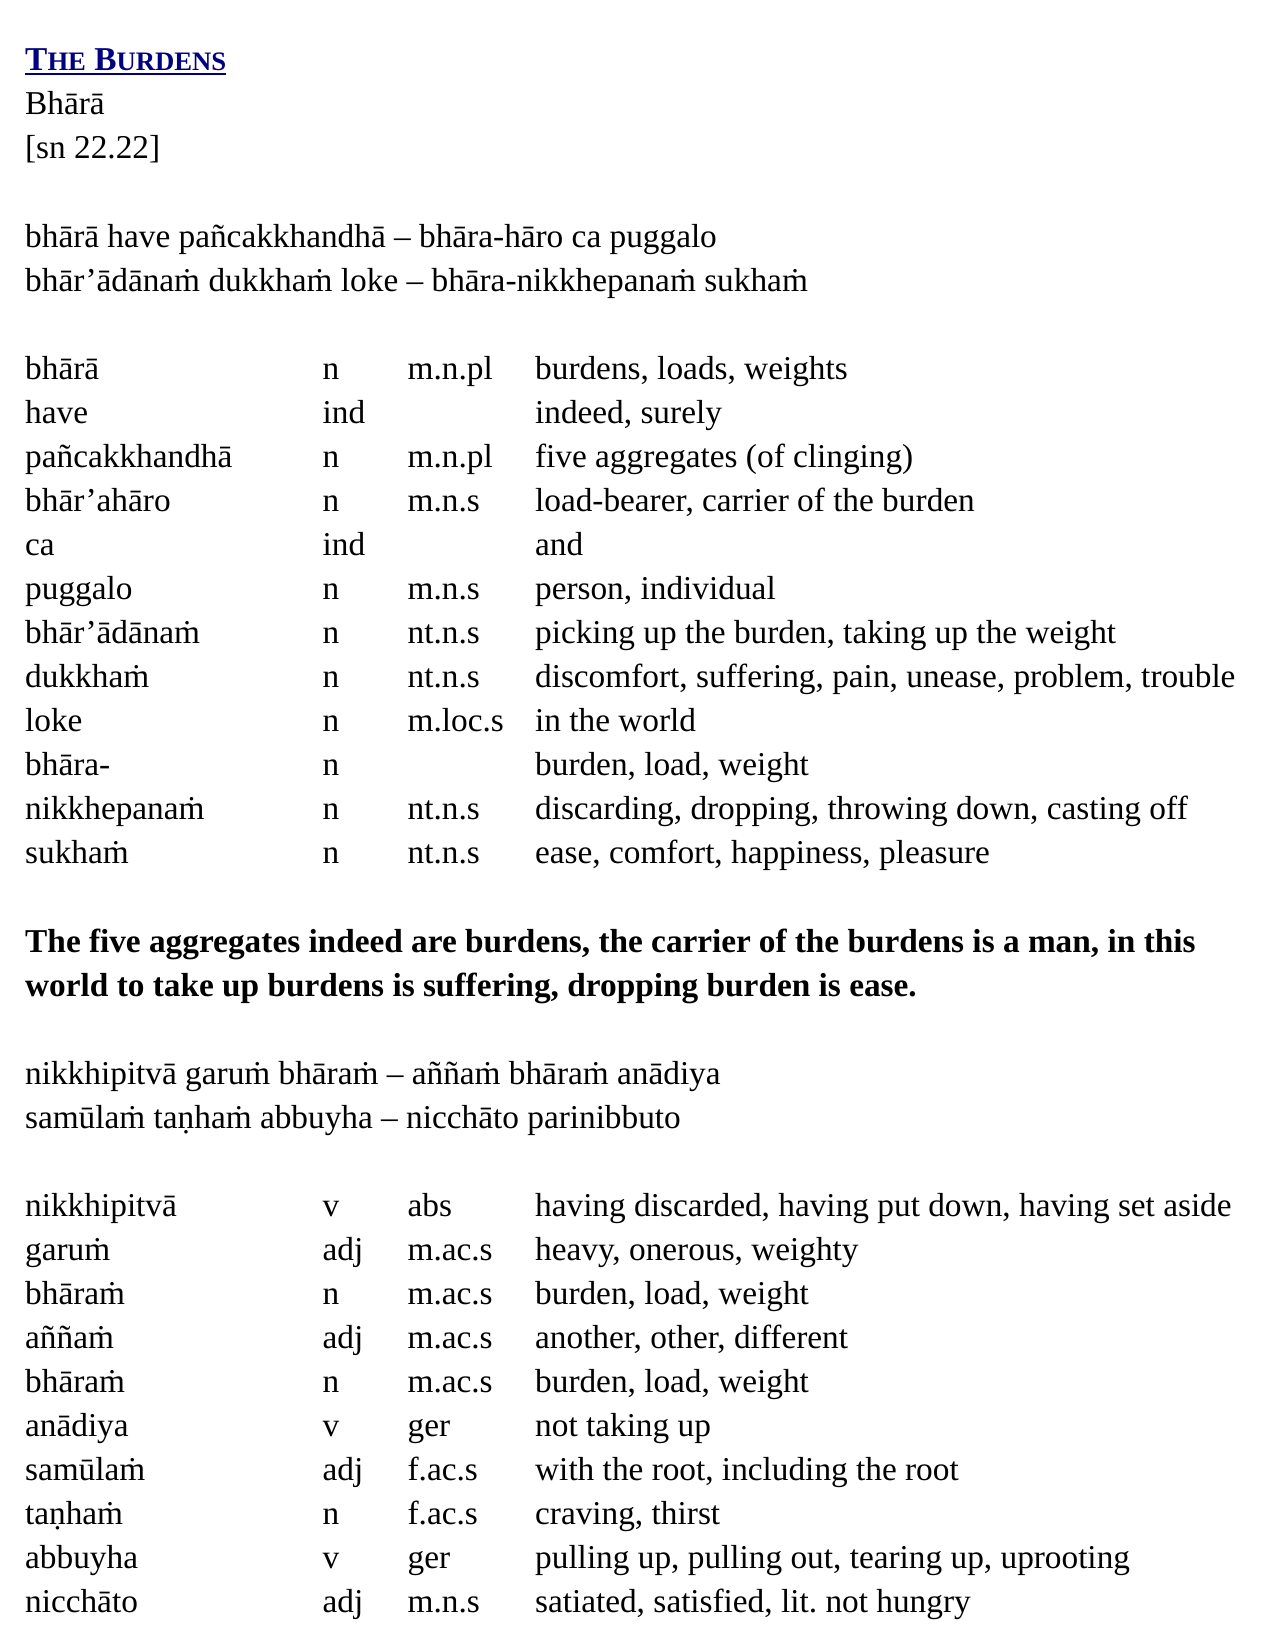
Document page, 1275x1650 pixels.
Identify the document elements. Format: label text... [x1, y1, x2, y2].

text bhār’ahāro n m.n.s load-bearer, carrier of the burden [25, 480, 1253, 518]
text samūlaṁ adj f.ac.s with the root, including the root [25, 1449, 1253, 1488]
text nikkhepanaṁ n nt.n.s discarding, dropping, throwing down, casting off [25, 789, 1253, 827]
text puggalo n m.n.s person, individual [25, 568, 1253, 607]
text nikkhipitvā garuṁ bhāraṁ – aññaṁ bhāraṁ anādiya [25, 1053, 1253, 1091]
text bhārā n m.n.pl burdens, loads, weights [25, 348, 1253, 386]
text loke n m.loc.s in the world [25, 701, 1253, 739]
text abbuyha v ger pulling up, pulling out, tearing up, uprooting [25, 1538, 1253, 1576]
text [sn 22.22] [25, 128, 1253, 166]
text dukkhaṁ n nt.n.s discomfort, suffering, pain, unease, problem, trouble [25, 656, 1253, 695]
text samūlaṁ taṇhaṁ abbuyha – nicchāto parinibbuto [25, 1097, 1253, 1135]
text ca ind and [25, 524, 1253, 563]
text bhārā have pañcakkhandhā – bhāra-hāro ca puggalo [25, 216, 1253, 254]
text bhār’ādānaṁ n nt.n.s picking up the burden, taking up the weight [25, 612, 1253, 651]
text garuṁ adj m.ac.s heavy, onerous, weighty [25, 1229, 1253, 1268]
subtitle The Burdens [25, 39, 1253, 78]
text pañcakkhandhā n m.n.pl five aggregates (of clinging) [25, 436, 1253, 474]
text nikkhipitvā v abs having discarded, having put down, having set aside [25, 1185, 1253, 1223]
text sukhaṁ n nt.n.s ease, comfort, happiness, pleasure [25, 833, 1253, 871]
text bhāra- n burden, load, weight [25, 744, 1253, 783]
text aññaṁ adj m.ac.s another, other, different [25, 1317, 1253, 1356]
text have ind indeed, surely [25, 392, 1253, 430]
text Bhārā [25, 84, 1253, 122]
text bhāraṁ n m.ac.s burden, load, weight [25, 1361, 1253, 1400]
text bhār’ādānaṁ dukkhaṁ loke – bhāra-nikkhepanaṁ sukhaṁ [25, 260, 1253, 298]
text nicchāto adj m.n.s satiated, satisfied, lit. not hungry [25, 1582, 1253, 1620]
text anādiya v ger not taking up [25, 1406, 1253, 1444]
text bhāraṁ n m.ac.s burden, load, weight [25, 1273, 1253, 1312]
text The five aggregates indeed are burdens, the carrier of the burdens is a man, in this world to take up burdens is suffering, dropping burden is ease. [25, 921, 1253, 1003]
text taṇhaṁ n f.ac.s craving, thirst [25, 1494, 1253, 1532]
